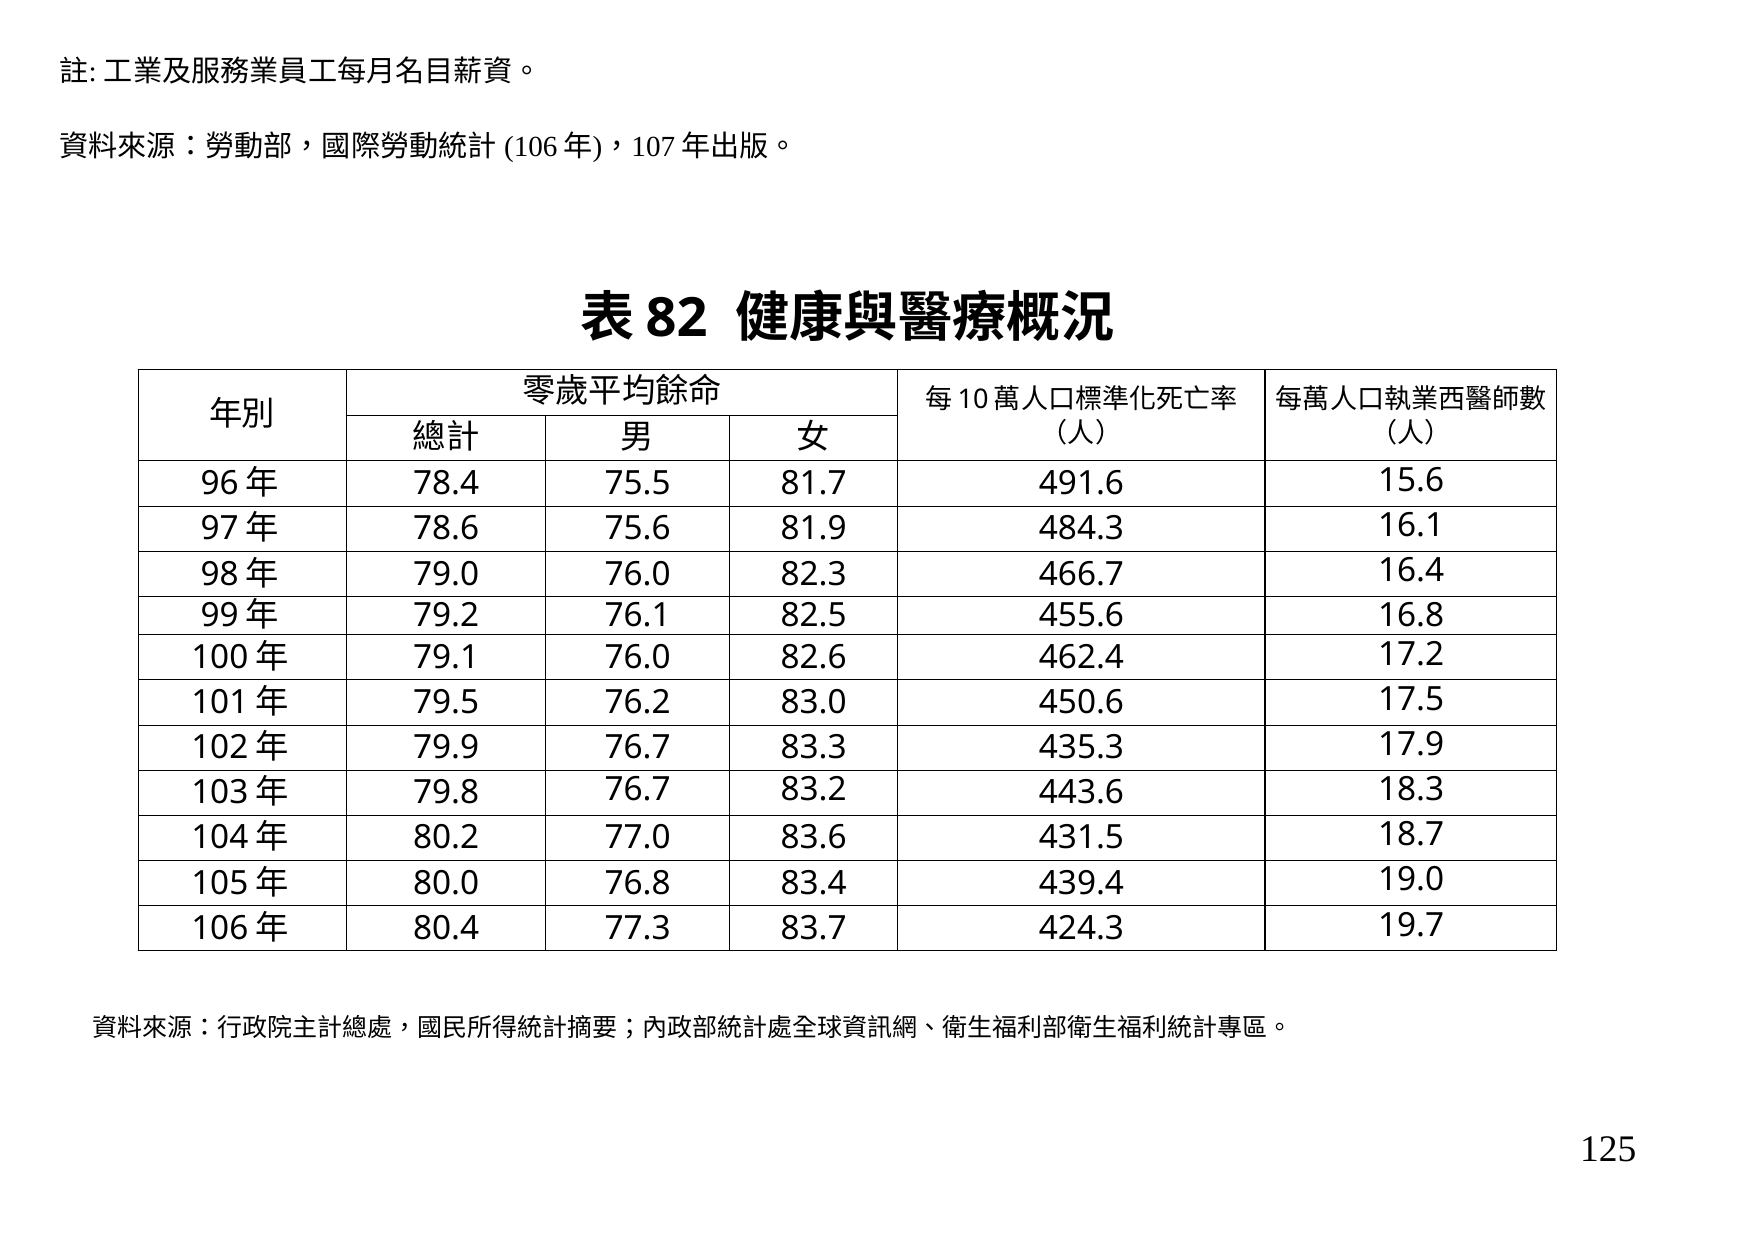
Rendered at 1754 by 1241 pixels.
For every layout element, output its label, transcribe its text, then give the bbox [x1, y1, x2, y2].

table_cell 98年 [139, 552, 346, 596]
table_cell 76.2 [546, 680, 729, 724]
table_cell 100年 [139, 635, 346, 679]
table_cell 83.6 [730, 816, 897, 860]
table_cell 79.1 [347, 635, 545, 679]
table_cell 450.6 [898, 680, 1264, 724]
table_cell 79.9 [347, 726, 545, 769]
table_cell 76.0 [546, 635, 729, 679]
table_cell 17.9 [1266, 726, 1556, 769]
table_cell 97年 [139, 507, 346, 551]
table_header 零歲平均餘命 [347, 370, 897, 415]
table_cell 80.2 [347, 816, 545, 860]
table_cell 78.4 [347, 461, 545, 506]
table_header 年別 [139, 370, 346, 460]
table_cell 101年 [139, 680, 346, 724]
table_cell 16.4 [1266, 552, 1556, 596]
table_cell 78.6 [347, 507, 545, 551]
table_cell 424.3 [898, 906, 1264, 950]
table_header 每萬人口執業西醫師數（人） [1266, 370, 1556, 460]
table_cell 80.4 [347, 906, 545, 950]
table_cell 76.0 [546, 552, 729, 596]
table_cell 83.0 [730, 680, 897, 724]
table_cell 18.3 [1266, 771, 1556, 815]
table_cell 96年 [139, 461, 346, 506]
table_cell 435.3 [898, 726, 1264, 769]
table_header 每10萬人口標準化死亡率（人） [898, 370, 1264, 460]
table_cell 17.2 [1266, 635, 1556, 679]
table_cell 106年 [139, 906, 346, 950]
table_cell 105年 [139, 861, 346, 905]
subtitle 表82 健康與醫療概況 [59, 257, 1636, 369]
table_cell 82.6 [730, 635, 897, 679]
table_cell 104年 [139, 816, 346, 860]
table_cell 76.7 [546, 726, 729, 769]
table_cell 82.5 [730, 597, 897, 634]
table_cell 15.6 [1266, 461, 1556, 506]
table_cell 83.7 [730, 906, 897, 950]
table_cell 男 [546, 416, 729, 460]
table_cell 439.4 [898, 861, 1264, 905]
table_cell 466.7 [898, 552, 1264, 596]
table_cell 75.5 [546, 461, 729, 506]
table_cell 102年 [139, 726, 346, 769]
table_cell 431.5 [898, 816, 1264, 860]
table_cell 76.1 [546, 597, 729, 634]
table_cell 17.5 [1266, 680, 1556, 724]
table_cell 16.1 [1266, 507, 1556, 551]
table_cell 79.0 [347, 552, 545, 596]
text 資料來源：勞動部，國際勞動統計 (106年)，107年出版。 [59, 107, 1636, 182]
table_cell 443.6 [898, 771, 1264, 815]
table_cell 總計 [347, 416, 545, 460]
table_cell 80.0 [347, 861, 545, 905]
table_cell 83.4 [730, 861, 897, 905]
table_cell 76.7 [546, 771, 729, 815]
table_cell 82.3 [730, 552, 897, 596]
table_cell 79.8 [347, 771, 545, 815]
table_cell 女 [730, 416, 897, 460]
table_cell 79.5 [347, 680, 545, 724]
table_cell 77.0 [546, 816, 729, 860]
table_cell 75.6 [546, 507, 729, 551]
table_cell 18.7 [1266, 816, 1556, 860]
text 註: 工業及服務業員工每月名目薪資。 [59, 32, 1636, 107]
table_cell 19.7 [1266, 906, 1556, 950]
table_cell 83.2 [730, 771, 897, 815]
table_cell 77.3 [546, 906, 729, 950]
table_cell 76.8 [546, 861, 729, 905]
text 資料來源：行政院主計總處，國民所得統計摘要；內政部統計處全球資訊網、衛生福利部衛生福利統計專區。 [59, 1007, 1636, 1045]
table_cell 19.0 [1266, 861, 1556, 905]
table_cell 103年 [139, 771, 346, 815]
table_cell 79.2 [347, 597, 545, 634]
table_cell 99年 [139, 597, 346, 634]
table_cell 484.3 [898, 507, 1264, 551]
table_cell 16.8 [1266, 597, 1556, 634]
table_cell 455.6 [898, 597, 1264, 634]
table_cell 81.7 [730, 461, 897, 506]
table_cell 491.6 [898, 461, 1264, 506]
table_cell 81.9 [730, 507, 897, 551]
table_cell 462.4 [898, 635, 1264, 679]
table_cell 83.3 [730, 726, 897, 769]
